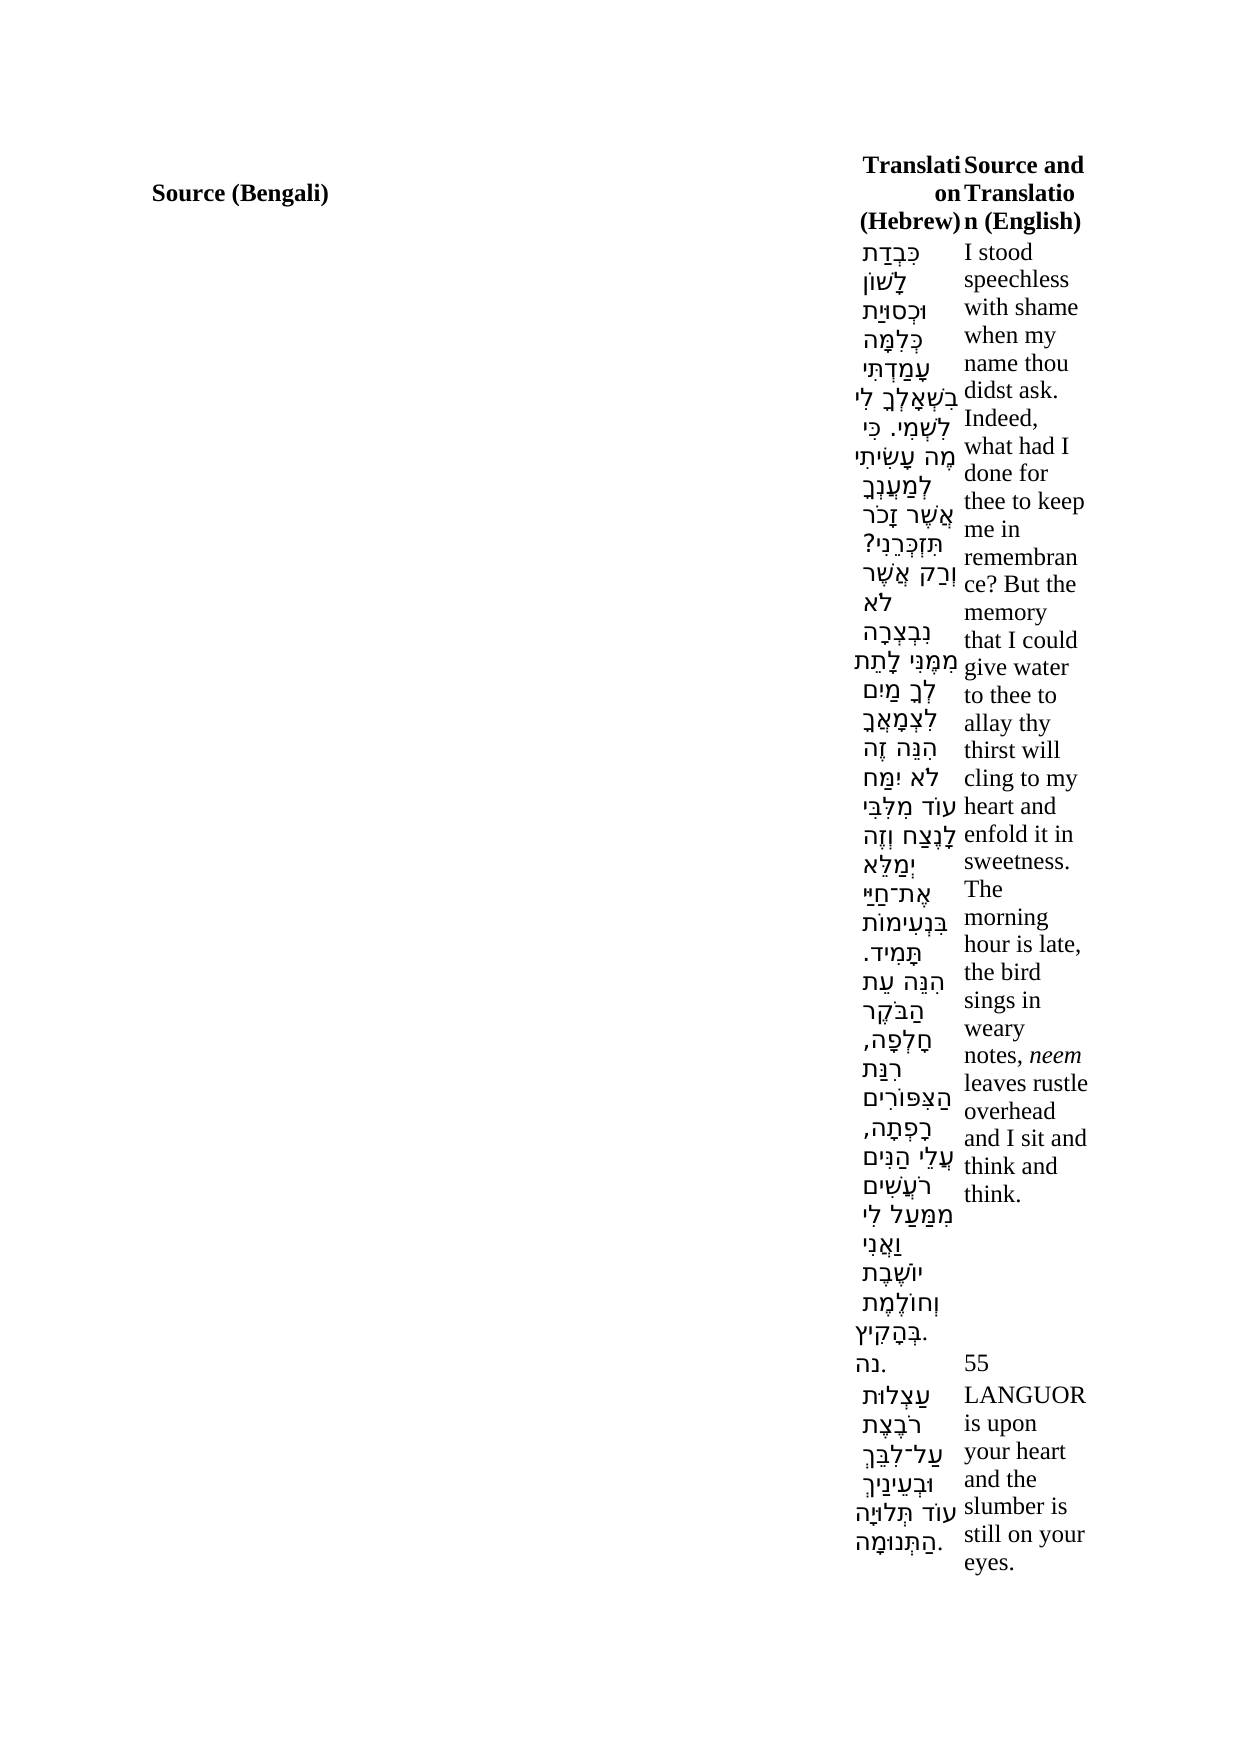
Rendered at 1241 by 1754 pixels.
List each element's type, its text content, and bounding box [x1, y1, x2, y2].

table_header Translation (Hebrew) [853, 150, 962, 236]
table_cell I stood speechless with shame when my name thou didst ask. Indeed, what had I done for thee to keep me in remembrance? But the memory that I could give water to thee to allay thy thirst will cling to my heart and enfold it in sweetness. The morning hour is late, the bird sings in weary notes, neem leaves rustle overhead and I sit and think and think. [962, 236, 1090, 1348]
table_cell 55 [962, 1348, 1090, 1380]
table_header Source (Bengali) [150, 150, 852, 236]
table_cell [150, 1348, 852, 1577]
table_cell עַצְלוּת רֹבֶצֶת עַל־לִבֵּךְ וּבְעֵינַיךְ עוֹד תְּלוּיָה הַתְּנוּמָה. [853, 1380, 962, 1577]
table_cell נה. [853, 1348, 962, 1380]
table_header Source and Translation (English) [962, 150, 1090, 236]
table_cell LANGUOR is upon your heart and the slumber is still on your eyes. [962, 1380, 1090, 1577]
table_cell כִּבְדַת לָשׁוֹן וּכְסוּיַת כְּלִמָּה עָמַדְתִּי בִשְׁאָלְךָ לִי לִשְׁמִי. כִּי מֶה עָשִׂיתִי לְמַעֲנְךָ אֲשֶׁר זָכֹר תִּזְכְּרֵנִי? וְרַק אֲשֶׁר לֹא נִבְצְרָה מִמֶּנִּי לָתֵת לְךָ מַיִם לִצְמָאֲךָ הִנֵּה זֶה לֹא יִמַּח עוֹד מִלִּבִּי לָנֶצַח וְזֶה יְמַלֵּא אֶת־חַיַּי בִּנְעִימוֹת תָּמִיד. הִנֵּה עֵת הַבֹּקֶר חָלְפָה, רִנַּת הַצִּפּוֹרִים רָפְתָה, עֲלֵי הַנִּים רֹעֲשִׁים מִמַּעַל לִי וַאֲנִי יוֹשֶׁבֶת וְחוֹלֶמֶת בְּהָקִיץ. [853, 236, 962, 1348]
